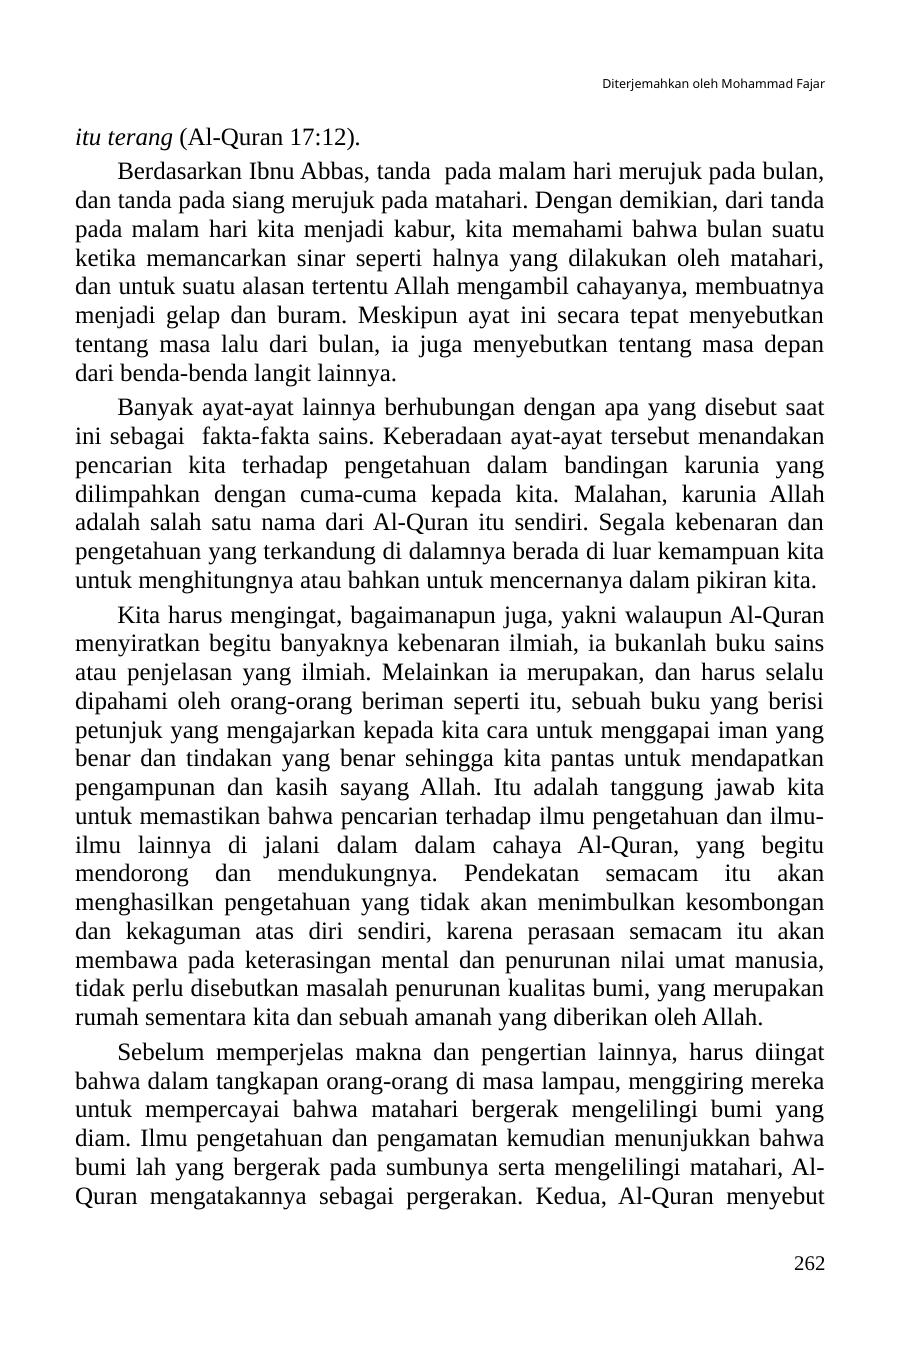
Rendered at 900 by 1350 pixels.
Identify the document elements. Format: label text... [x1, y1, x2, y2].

text Berdasarkan Ibnu Abbas, tanda pada malam hari merujuk pada bulan, dan tanda pada siang merujuk pada matahari. Dengan demikian, dari tanda pada malam hari kita menjadi kabur, kita memahami bahwa bulan suatu ketika memancarkan sinar seperti halnya yang dilakukan oleh matahari, dan untuk suatu alasan tertentu Allah mengambil cahayanya, membuatnya menjadi gelap dan buram. Meskipun ayat ini secara tepat menyebutkan tentang masa lalu dari bulan, ia juga menyebutkan tentang masa depan dari benda-benda langit lainnya. [75, 156, 825, 386]
text Sebelum memperjelas makna dan pengertian lainnya, harus diingat bahwa dalam tangkapan orang-orang di masa lampau, menggiring mereka untuk mempercayai bahwa matahari bergerak mengelilingi bumi yang diam. Ilmu pengetahuan dan pengamatan kemudian menunjukkan bahwa bumi lah yang bergerak pada sumbunya serta mengelilingi matahari, Al-Quran mengatakannya sebagai pergerakan. Kedua, Al-Quran menyebut [75, 1037, 825, 1209]
text Banyak ayat-ayat lainnya berhubungan dengan apa yang disebut saat ini sebagai fakta-fakta sains. Keberadaan ayat-ayat tersebut menandakan pencarian kita terhadap pengetahuan dalam bandingan karunia yang dilimpahkan dengan cuma-cuma kepada kita. Malahan, karunia Allah adalah salah satu nama dari Al-Quran itu sendiri. Segala kebenaran dan pengetahuan yang terkandung di dalamnya berada di luar kemampuan kita untuk menghitungnya atau bahkan untuk mencernanya dalam pikiran kita. [75, 392, 825, 594]
list itu terang (Al-Quran 17:12). [75, 122, 825, 150]
text Kita harus mengingat, bagaimanapun juga, yakni walaupun Al-Quran menyiratkan begitu banyaknya kebenaran ilmiah, ia bukanlah buku sains atau penjelasan yang ilmiah. Melainkan ia merupakan, dan harus selalu dipahami oleh orang-orang beriman seperti itu, sebuah buku yang berisi petunjuk yang mengajarkan kepada kita cara untuk menggapai iman yang benar dan tindakan yang benar sehingga kita pantas untuk mendapatkan pengampunan dan kasih sayang Allah. Itu adalah tanggung jawab kita untuk memastikan bahwa pencarian terhadap ilmu pengetahuan dan ilmu-ilmu lainnya di jalani dalam dalam cahaya Al-Quran, yang begitu mendorong dan mendukungnya. Pendekatan semacam itu akan menghasilkan pengetahuan yang tidak akan menimbulkan kesombongan dan kekaguman atas diri sendiri, karena perasaan semacam itu akan membawa pada keterasingan mental dan penurunan nilai umat manusia, tidak perlu disebutkan masalah penurunan kualitas bumi, yang merupakan rumah sementara kita dan sebuah amanah yang diberikan oleh Allah. [75, 600, 825, 1031]
